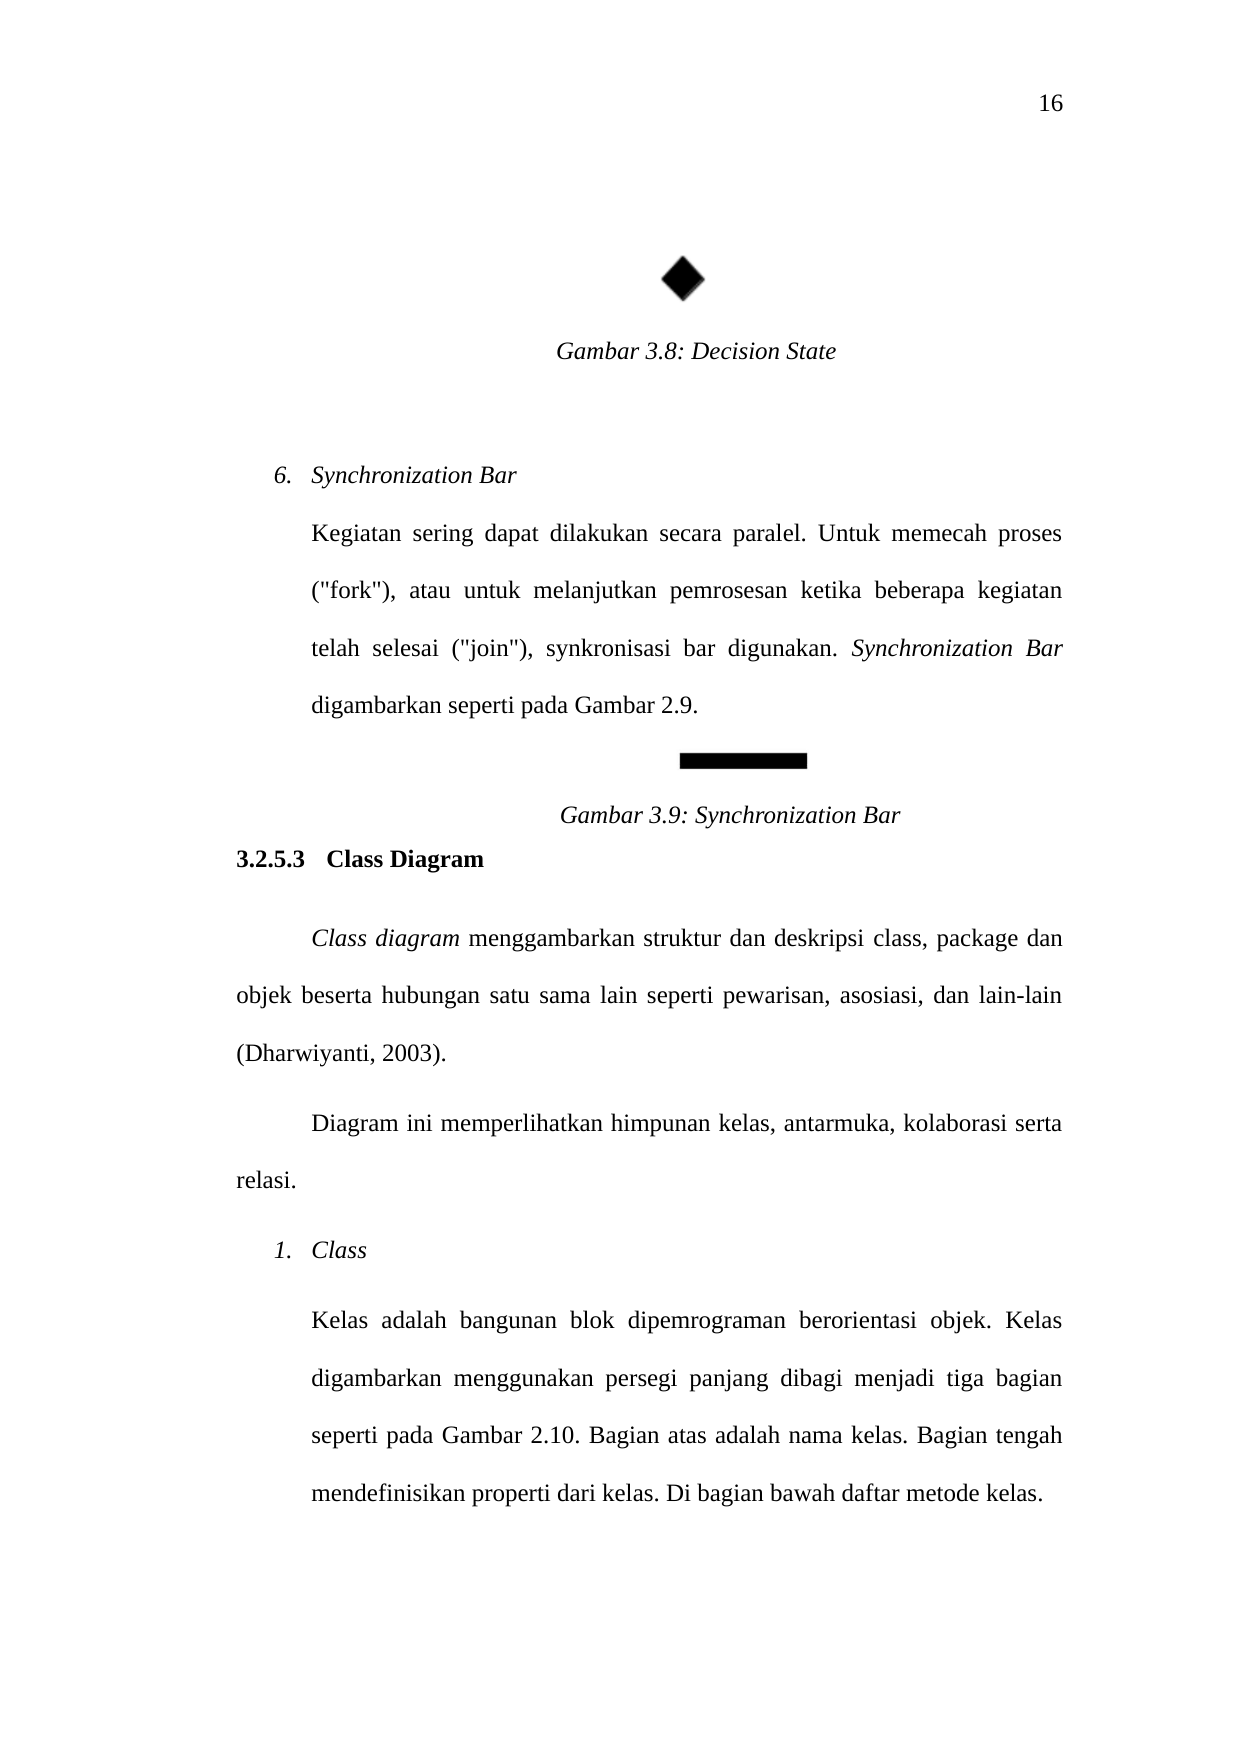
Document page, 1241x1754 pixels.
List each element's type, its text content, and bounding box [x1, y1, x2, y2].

list Class [274, 1235, 1063, 1264]
subtitle [503, 726, 959, 738]
list Gambar 3.8: Decision State [516, 249, 878, 365]
text Diagram ini memperlihatkan himpunan kelas, antarmuka, kolaborasi serta relasi. [236, 1108, 1063, 1194]
list Kegiatan sering dapat dilakukan secara paralel. Untuk memecah proses ("fork"), atau untuk melanjutkan pemrosesan ketika beberapa kegiatan telah selesai ("join"), synkronisasi bar digunakan. Synchronization Bar digambarkan seperti pada Gambar 2.9. [274, 518, 1063, 719]
picture [649, 250, 719, 308]
list Kelas adalah bangunan blok dipemrograman berorientasi objek. Kelas digambarkan menggunakan persegi panjang dibagi menjadi tiga bagian seperti pada Gambar 2.10. Bagian atas adalah nama kelas. Bagian tengah mendefinisikan properti dari kelas. Di bagian bawah daftar metode kelas. [274, 1305, 1063, 1507]
text Gambar 3.9: Synchronization Bar [503, 738, 959, 829]
list Synchronization Bar [274, 461, 1063, 489]
text Class diagram menggambarkan struktur dan deskripsi class, package dan objek beserta hubungan satu sama lain seperti pewarisan, asosiasi, dan lain-lain (Dharwiyanti, 2003). [236, 923, 1063, 1067]
picture [676, 748, 809, 772]
subtitle Class Diagram [236, 795, 1063, 873]
